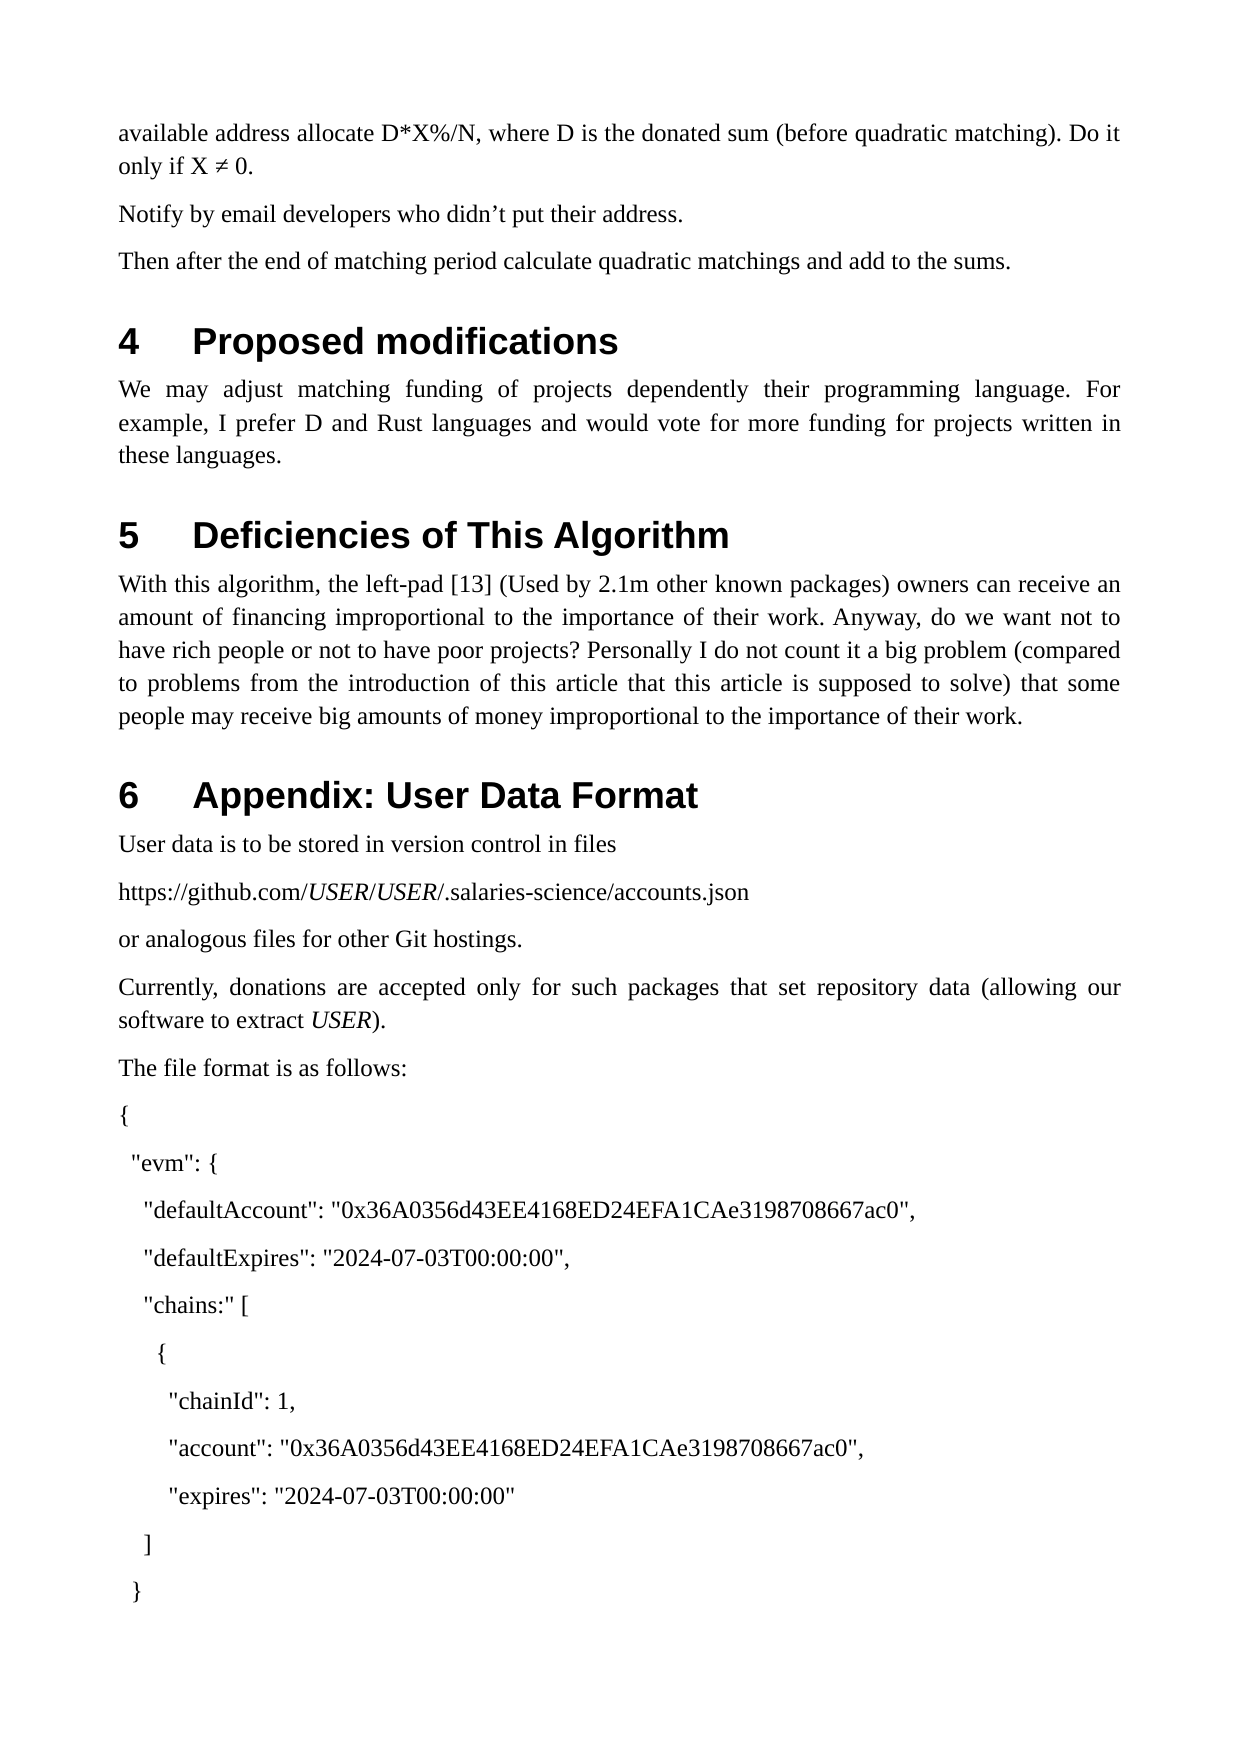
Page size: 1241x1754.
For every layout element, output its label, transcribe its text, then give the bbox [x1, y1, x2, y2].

text Currently, donations are accepted only for such packages that set repository data (allowing our software to extract USER). [118, 972, 1122, 1034]
text { [118, 1338, 1122, 1367]
text We may adjust matching funding of projects dependently their programming language. For example, I prefer D and Rust languages and would vote for more funding for projects written in these languages. [118, 374, 1122, 469]
text User data is to be stored in version control in files [118, 829, 1122, 858]
text } [118, 1576, 1122, 1605]
text "evm": { [118, 1148, 1122, 1177]
text available address allocate D*X%/N, where D is the donated sum (before quadratic matching). Do it only if X ≠ 0. [118, 118, 1122, 180]
text With this algorithm, the left-pad [13] (Used by 2.1m other known packages) owners can receive an amount of financing improportional to the importance of their work. Anyway, do we want not to have rich people or not to have poor projects? Personally I do not count it a big problem (compared to problems from the introduction of this article that this article is supposed to solve) that some people may receive big amounts of money improportional to the importance of their work. [118, 569, 1122, 730]
text ] [118, 1529, 1122, 1557]
text "defaultAccount": "0x36A0356d43EE4168ED24EFA1CAe3198708667ac0", [118, 1195, 1122, 1224]
text "account": "0x36A0356d43EE4168ED24EFA1CAe3198708667ac0", [118, 1433, 1122, 1462]
text The file format is as follows: [118, 1053, 1122, 1081]
subtitle Appendix: User Data Format [118, 773, 1122, 817]
text "chains:" [ [118, 1291, 1122, 1319]
subtitle Deficiencies of This Algorithm [118, 513, 1122, 556]
text "defaultExpires": "2024-07-03T00:00:00", [118, 1243, 1122, 1272]
text "chainId": 1, [118, 1386, 1122, 1414]
subtitle Proposed modifications [118, 319, 1122, 362]
text https://github.com/USER/USER/.salaries-science/accounts.json [118, 877, 1122, 906]
text "expires": "2024-07-03T00:00:00" [118, 1481, 1122, 1510]
text { [118, 1100, 1122, 1129]
text Notify by email developers who didn’t put their address. [118, 199, 1122, 227]
text or analogous files for other Git hostings. [118, 924, 1122, 953]
text Then after the end of matching period calculate quadratic matchings and add to the sums. [118, 246, 1122, 275]
